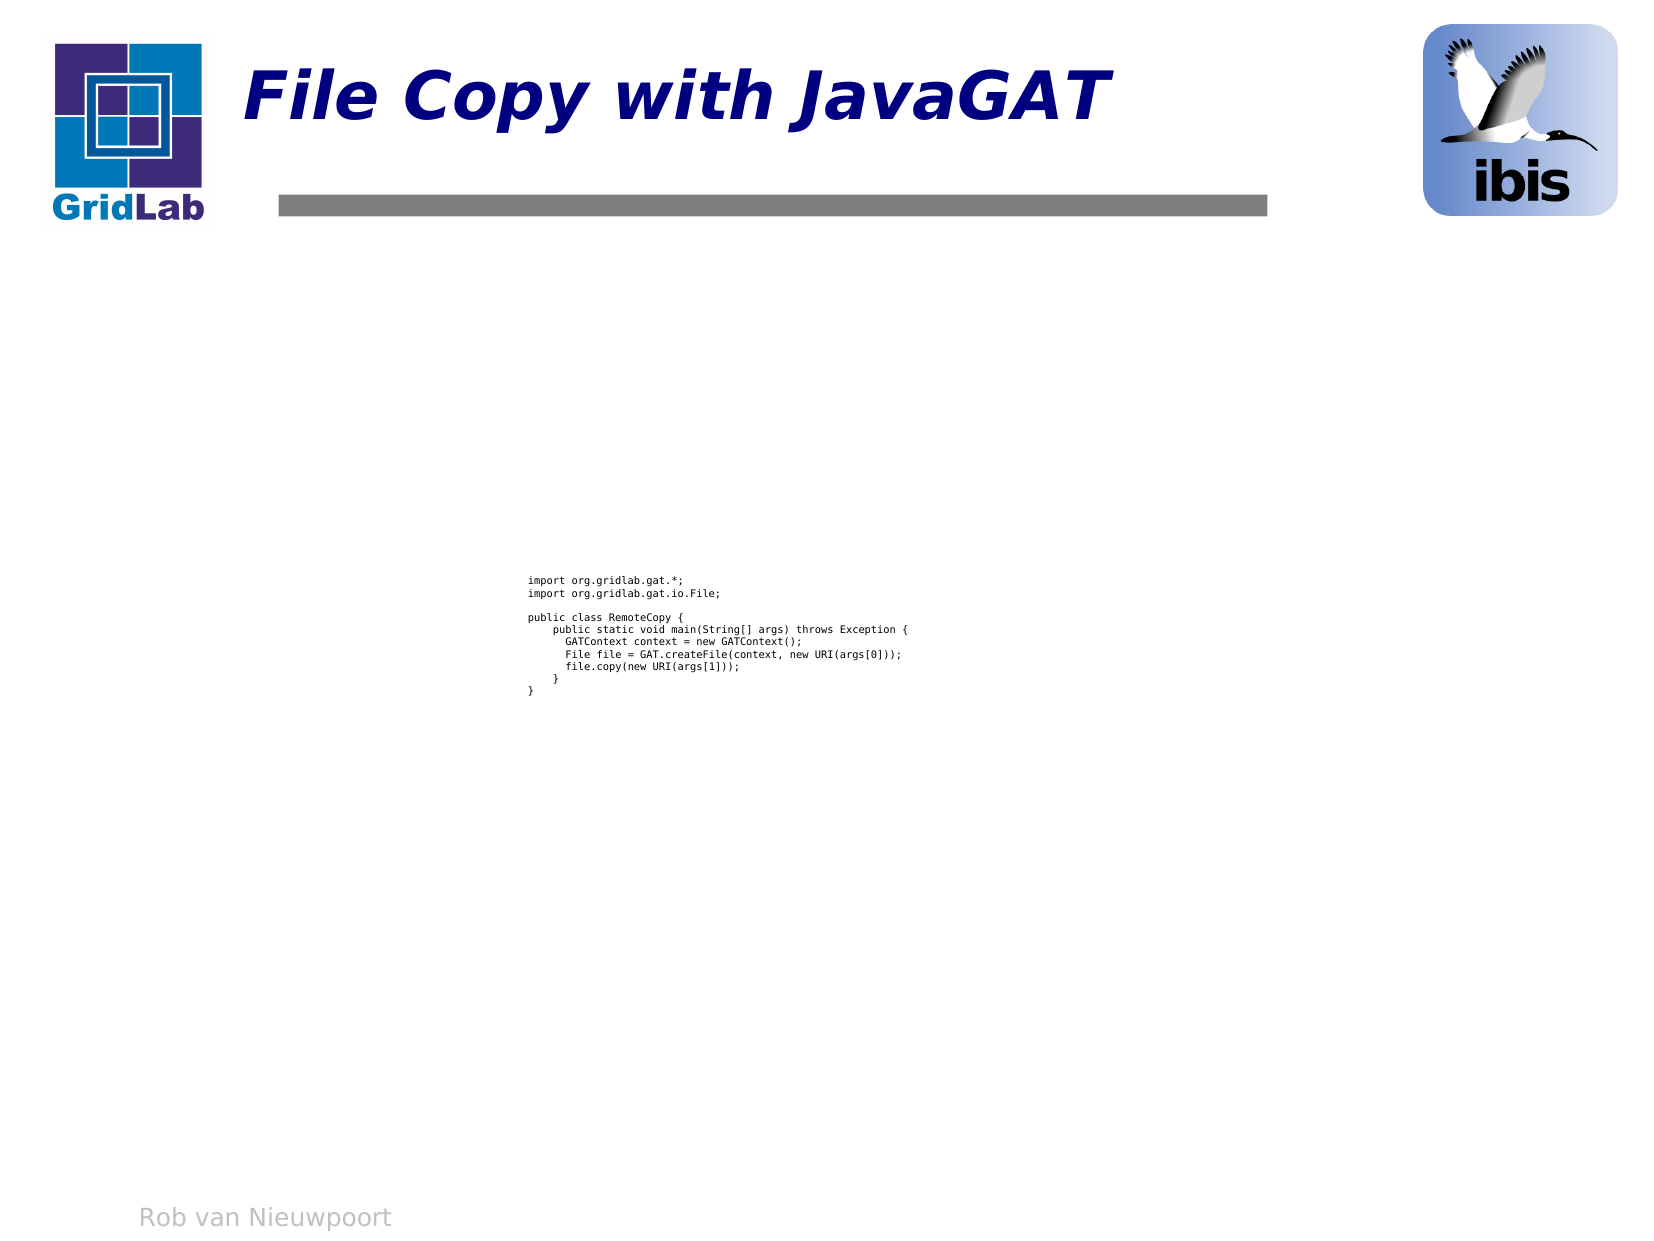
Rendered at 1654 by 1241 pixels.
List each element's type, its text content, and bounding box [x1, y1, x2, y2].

picture [45, 34, 211, 230]
text_box import org.gridlab.gat.*; import org.gridlab.gat.io.File; public class RemoteCopy { public static void main(String[] args) throws Exception { GATContext context = new GATContext(); File file = GAT.createFile(context, new URI(args[0])); file.copy(new URI(args[1])); } } [527, 575, 1654, 997]
picture [1423, 24, 1618, 216]
title File Copy with JavaGAT [243, 0, 1280, 187]
